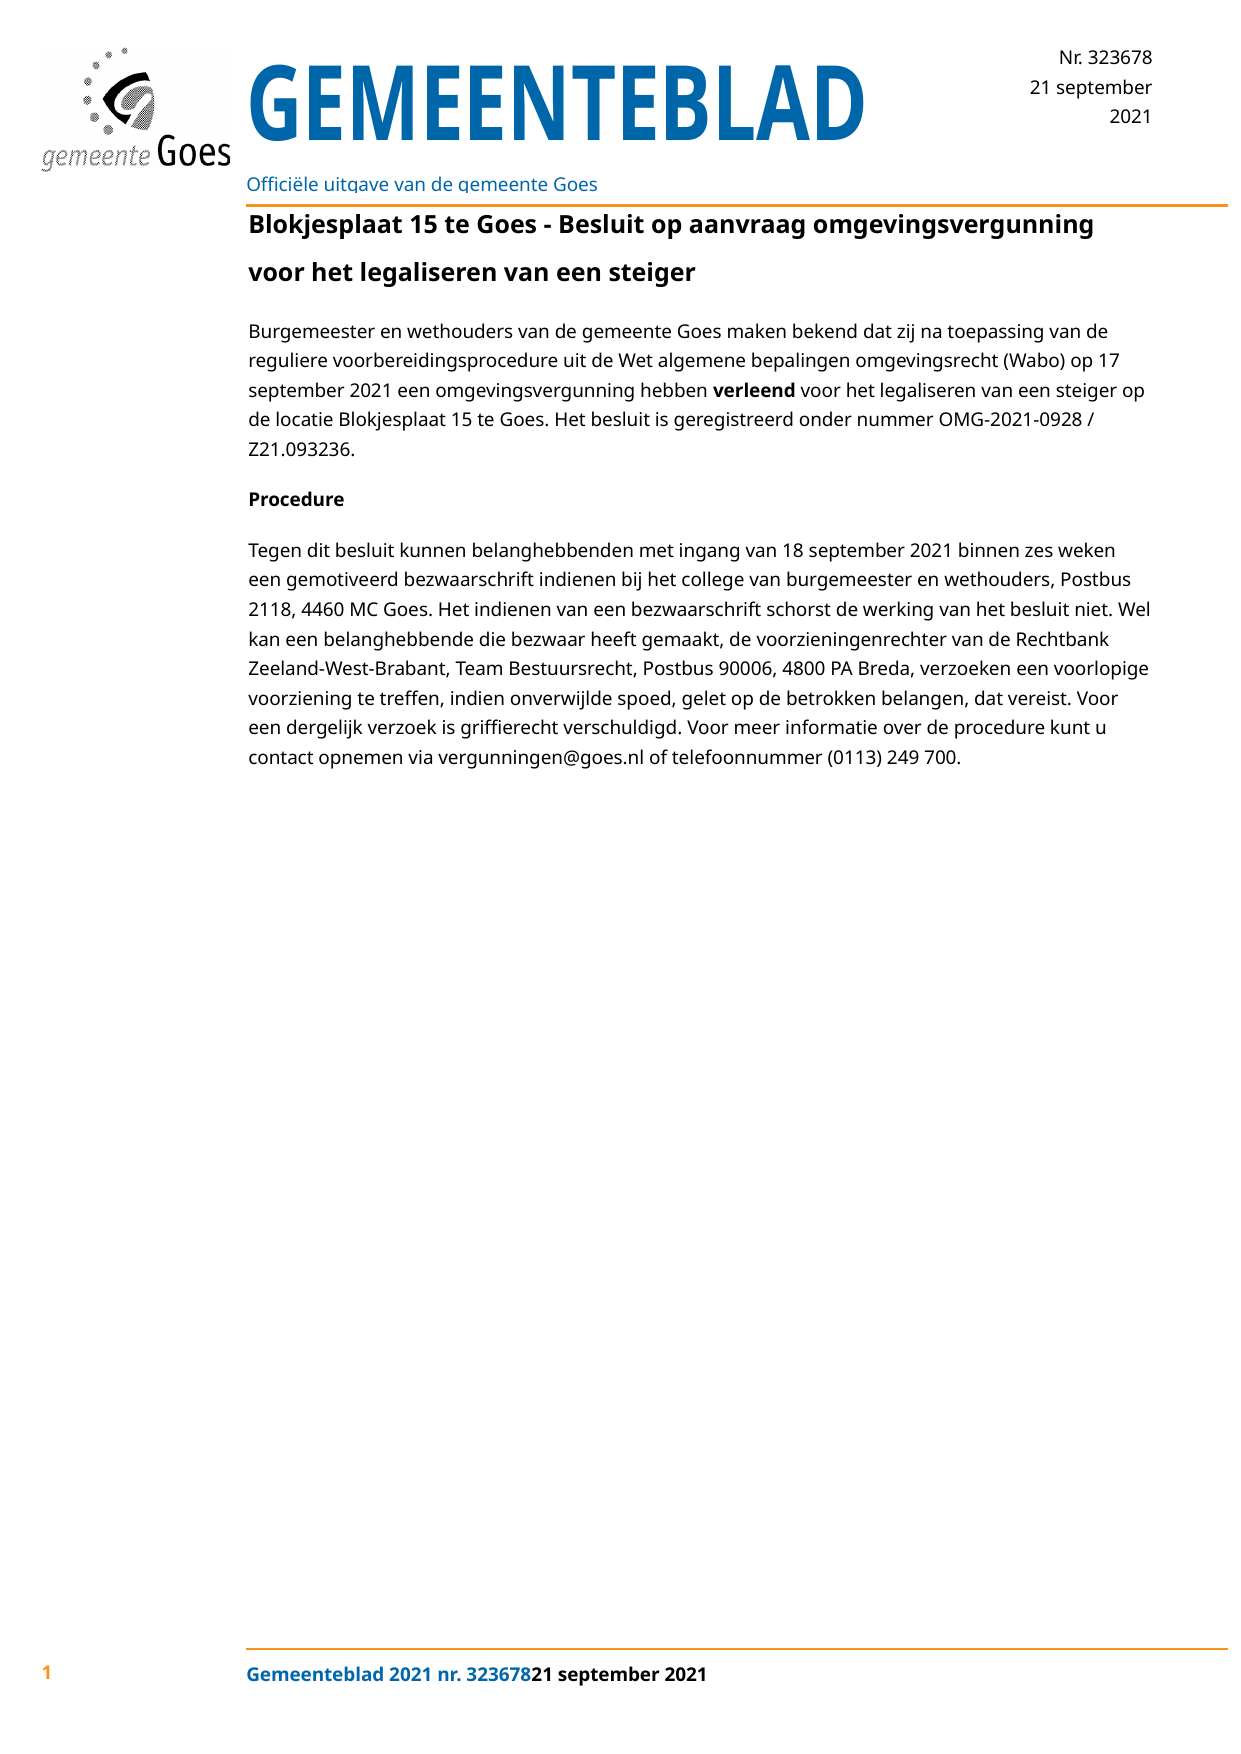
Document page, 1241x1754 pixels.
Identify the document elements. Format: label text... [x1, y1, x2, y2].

text Blokjesplaat 15 te Goes - Besluit op aanvraag omgevingsvergunning voor het legaliseren van een steiger [248, 207, 1152, 288]
text Tegen dit besluit kunnen belanghebbenden met ingang van 18 september 2021 binnen zes weken een gemotiveerd bezwaarschrift indienen bij het college van burgemeester en wethouders, Postbus 2118, 4460 MC Goes. Het indienen van een bezwaarschrift schorst de werking van het besluit niet. Wel kan een belanghebbende die bezwaar heeft gemaakt, de voorzieningenrechter van de Rechtbank Zeeland-West-Brabant, Team Bestuursrecht, Postbus 90006, 4800 PA Breda, verzoeken een voorlopige voorziening te treffen, indien onverwijlde spoed, gelet op de betrokken belangen, dat vereist. Voor een dergelijk verzoek is griffierecht verschuldigd. Voor meer informatie over de procedure kunt u contact opnemen via vergunningen@goes.nl of telefoonnummer (0113) 249 700. [248, 537, 1152, 770]
text Procedure [248, 487, 1152, 512]
picture [41, 47, 231, 172]
text Burgemeester en wethouders van de gemeente Goes maken bekend dat zij na toepassing van de reguliere voorbereidingsprocedure uit de Wet algemene bepalingen omgevingsrecht (Wabo) op 17 september 2021 een omgevingsvergunning hebben verleend voor het legaliseren van een steiger op de locatie Blokjesplaat 15 te Goes. Het besluit is geregistreerd onder nummer OMG-2021-0928 / Z21.093236. [248, 318, 1152, 462]
